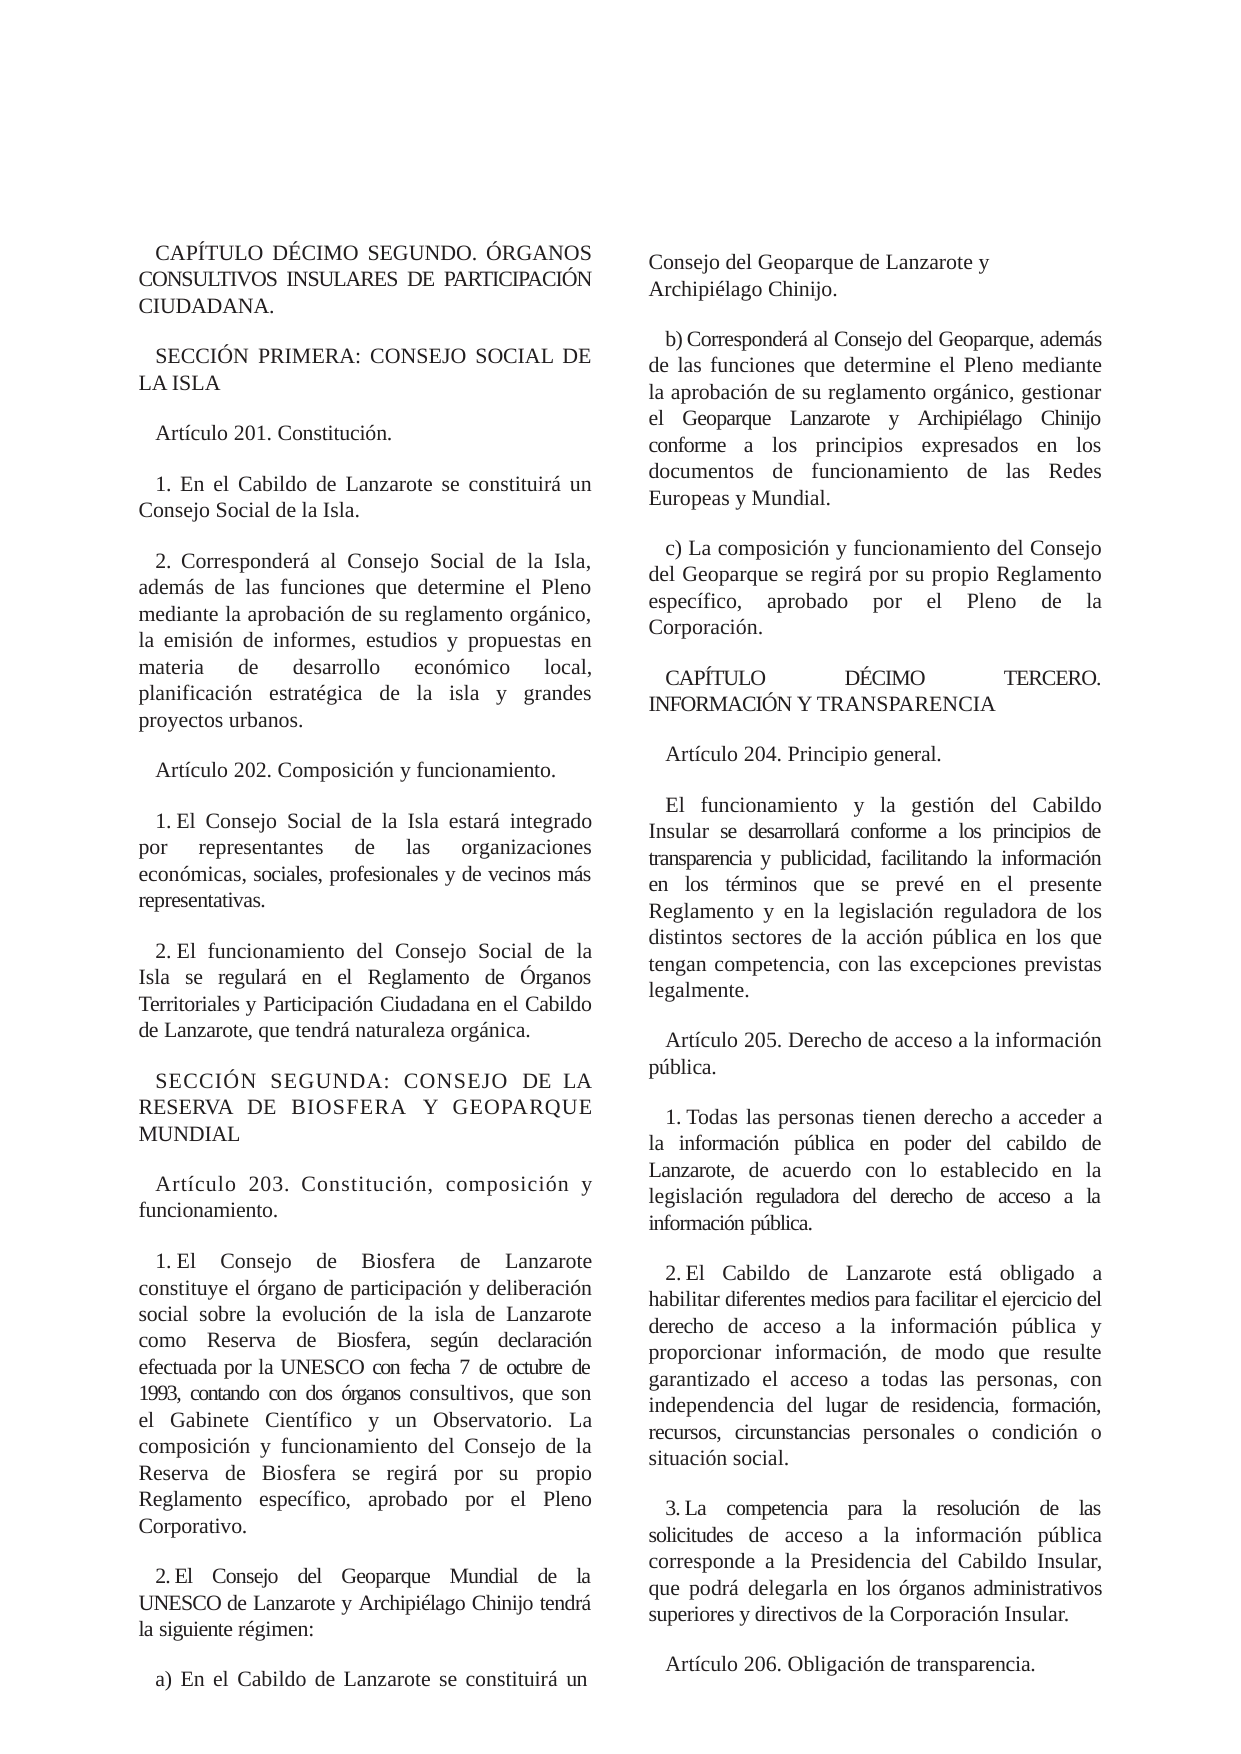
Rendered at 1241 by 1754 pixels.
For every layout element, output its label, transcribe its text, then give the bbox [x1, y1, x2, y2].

list El Consejo de Biosfera de Lanzarote constituye el órgano de participación y deliberación social sobre la evolución de la isla de Lanzarote como Reserva de Biosfera, según declaración efectuada por la UNESCO con fecha 7 de octubre de 1993, contando con dos órganos consultivos, que son el Gabinete Científico y un Observatorio. La composición y funcionamiento del Consejo de la Reserva de Biosfera se regirá por su propio Reglamento específico, aprobado por el Pleno Corporativo. [138, 1248, 592, 1538]
text El funcionamiento y la gestión del Cabildo Insular se desarrollará conforme a los principios de transparencia y publicidad, facilitando la información en los términos que se prevé en el presente Reglamento y en la legislación reguladora de los distintos sectores de la acción pública en los que tengan competencia, con las excepciones previstas legalmente. [648, 792, 1102, 1002]
text CAPÍTULO DÉCIMO SEGUNDO. ÓRGANOS CONSULTIVOS INSULARES DE PARTICIPACIÓN CIUDADANA. [138, 240, 592, 318]
list La competencia para la resolución de las solicitudes de acceso a la información pública corresponde a la Presidencia del Cabildo Insular, que podrá delegarla en los órganos administrativos superiores y directivos de la Corporación Insular. [648, 1495, 1102, 1626]
list El Consejo del Geoparque Mundial de la UNESCO de Lanzarote y Archipiélago Chinijo tendrá la siguiente régimen: [138, 1563, 592, 1641]
text SECCIÓN SEGUNDA: CONSEJO DE LA RESERVA DE BIOSFERA Y GEOPARQUE MUNDIAL [138, 1068, 592, 1146]
text Artículo 204. Principio general. [665, 741, 1113, 766]
list La composición y funcionamiento del Consejo del Geoparque se regirá por su propio Reglamento específico, aprobado por el Pleno de la Corporación. [648, 535, 1102, 639]
text Artículo 202. Composición y funcionamiento. [155, 757, 596, 782]
list Corresponderá al Consejo del Geoparque, además de las funciones que determine el Pleno mediante la aprobación de su reglamento orgánico, gestionar el Geoparque Lanzarote y Archipiélago Chinijo conforme a los principios expresados en los documentos de funcionamiento de las Redes Europeas y Mundial. [648, 326, 1102, 510]
text Consejo del Geoparque de Lanzarote y Archipiélago Chinijo. [648, 249, 1102, 301]
text Artículo 205. Derecho de acceso a la información pública. [648, 1027, 1102, 1079]
list En el Cabildo de Lanzarote se constituirá un Consejo Social de la Isla. [138, 471, 592, 522]
text Artículo 201. Constitución. [155, 420, 596, 445]
text SECCIÓN PRIMERA: CONSEJO SOCIAL DE LA ISLA [138, 343, 592, 395]
list El Cabildo de Lanzarote está obligado a habilitar diferentes medios para facilitar el ejercicio del derecho de acceso a la información pública y proporcionar información, de modo que resulte garantizado el acceso a todas las personas, con independencia del lugar de residencia, formación, recursos, circunstancias personales o condición o situación social. [648, 1260, 1102, 1470]
list El funcionamiento del Consejo Social de la Isla se regulará en el Reglamento de Órganos Territoriales y Participación Ciudadana en el Cabildo de Lanzarote, que tendrá naturaleza orgánica. [138, 938, 592, 1042]
list Todas las personas tienen derecho a acceder a la información pública en poder del cabildo de Lanzarote, de acuerdo con lo establecido en la legislación reguladora del derecho de acceso a la información pública. [648, 1104, 1102, 1235]
list En el Cabildo de Lanzarote se constituirá un [155, 1666, 596, 1692]
list El Consejo Social de la Isla estará integrado por representantes de las organizaciones económicas, sociales, profesionales y de vecinos más representativas. [138, 808, 592, 912]
text Artículo 203. Constitución, composición y funcionamiento. [138, 1171, 592, 1223]
text CAPÍTULO DÉCIMO TERCERO. INFORMACIÓN Y TRANSPARENCIA [648, 664, 1102, 716]
text Artículo 206. Obligación de transparencia. [665, 1651, 1113, 1676]
list Corresponderá al Consejo Social de la Isla, además de las funciones que determine el Pleno mediante la aprobación de su reglamento orgánico, la emisión de informes, estudios y propuestas en materia de desarrollo económico local, planificación estratégica de la isla y grandes proyectos urbanos. [138, 548, 592, 732]
